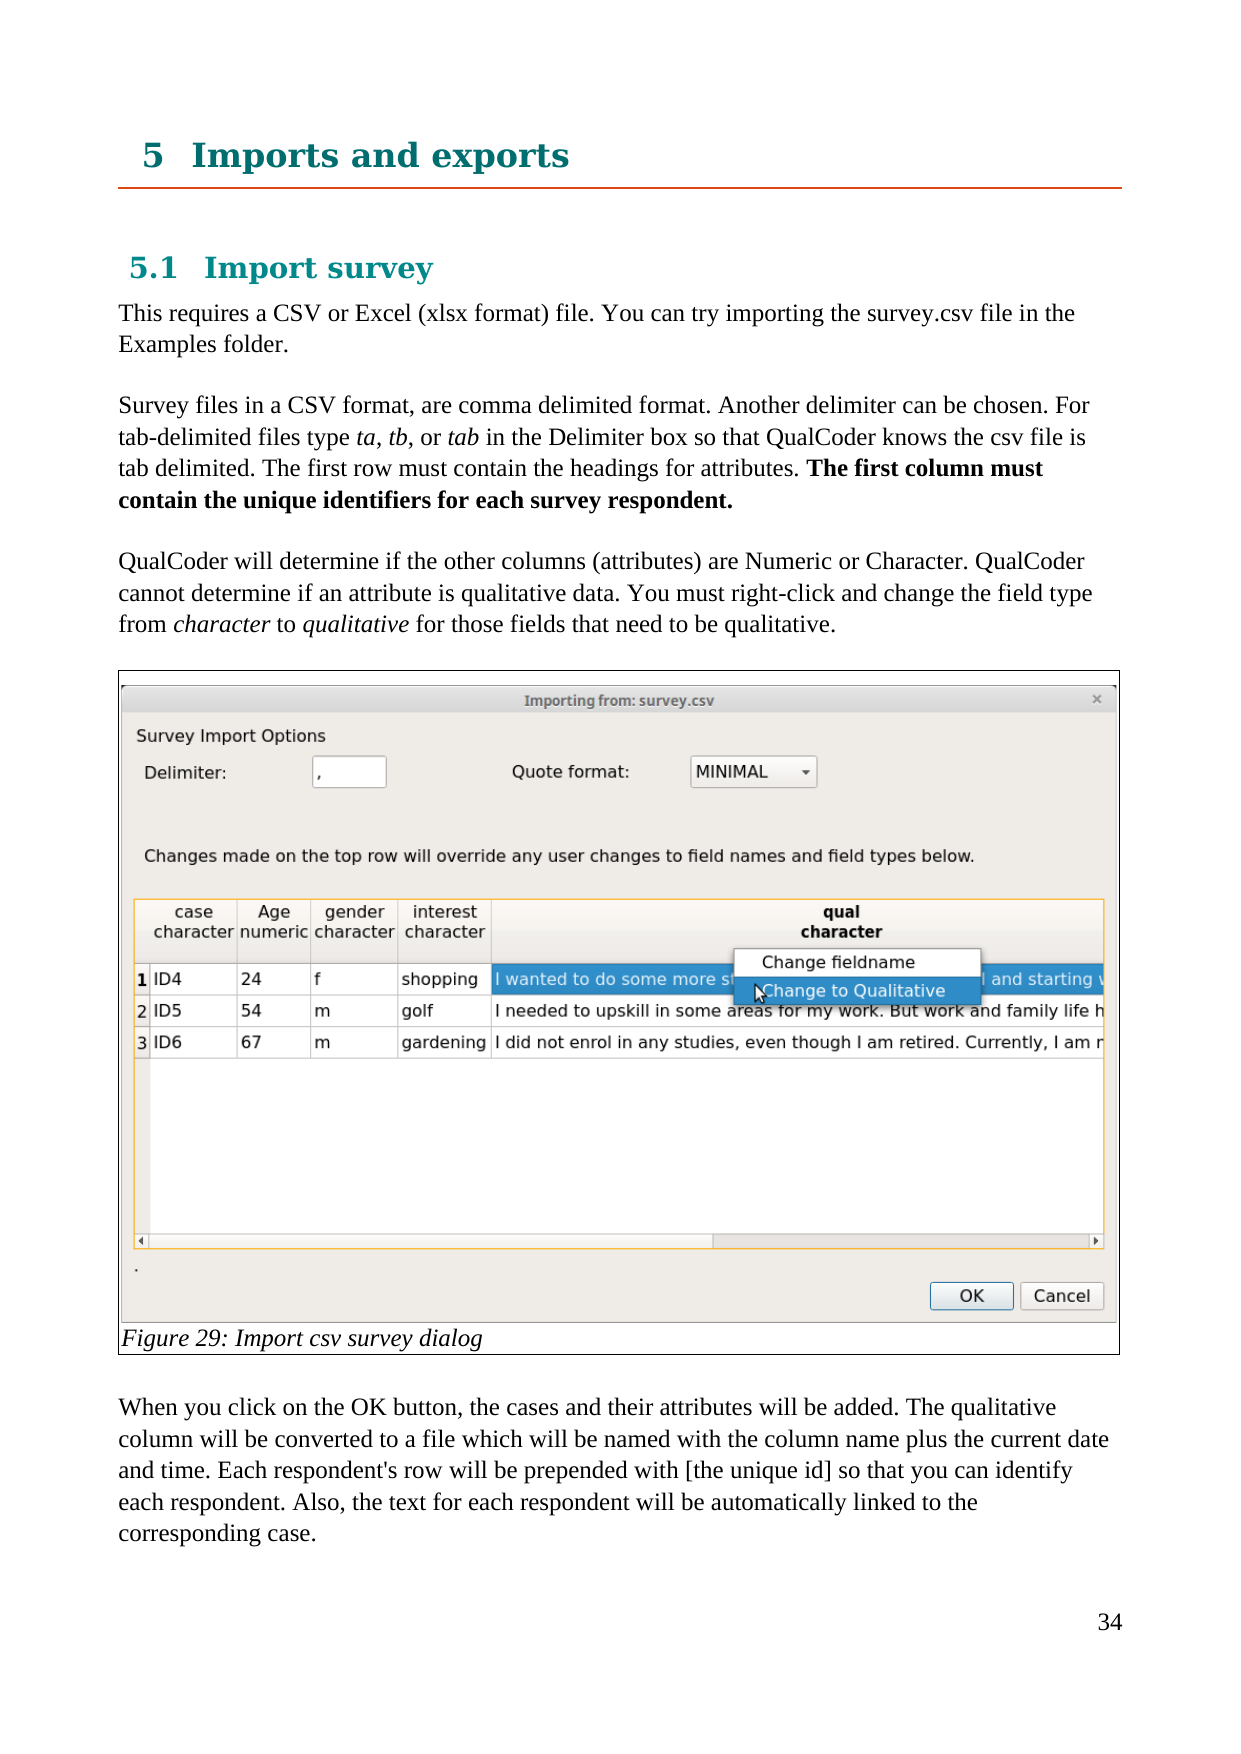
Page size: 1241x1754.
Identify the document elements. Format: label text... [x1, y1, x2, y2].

subtitle Import survey [118, 251, 1122, 285]
text This requires a CSV or Excel (xlsx format) file. You can try importing the survey.csv file in the Examples folder. [118, 298, 1122, 358]
subtitle Imports and exports [118, 124, 1122, 187]
picture [121, 685, 1117, 1323]
text Figure 29: Import csv survey dialog [121, 1323, 1116, 1351]
text When you click on the OK button, the cases and their attributes will be added. The qualitative column will be converted to a file which will be named with the column name plus the current date and time. Each respondent's row will be prepended with [the unique id] so that you can identify each respondent. Also, the text for each respondent will be automatically linked to the corresponding case. [118, 1392, 1122, 1547]
text Survey files in a CSV format, are comma delimited format. Another delimiter can be chosen. For tab-delimited files type ta, tb, or tab in the Delimiter box so that QualCoder knows the csv file is tab delimited. The first row must contain the headings for attributes. The first column must contain the unique identifiers for each survey respondent. [118, 390, 1122, 514]
text QualCoder will determine if the other columns (attributes) are Numeric or Character. QualCoder cannot determine if an attribute is qualitative data. You must right-click and change the field type from character to qualitative for those fields that need to be qualitative. [118, 546, 1122, 638]
